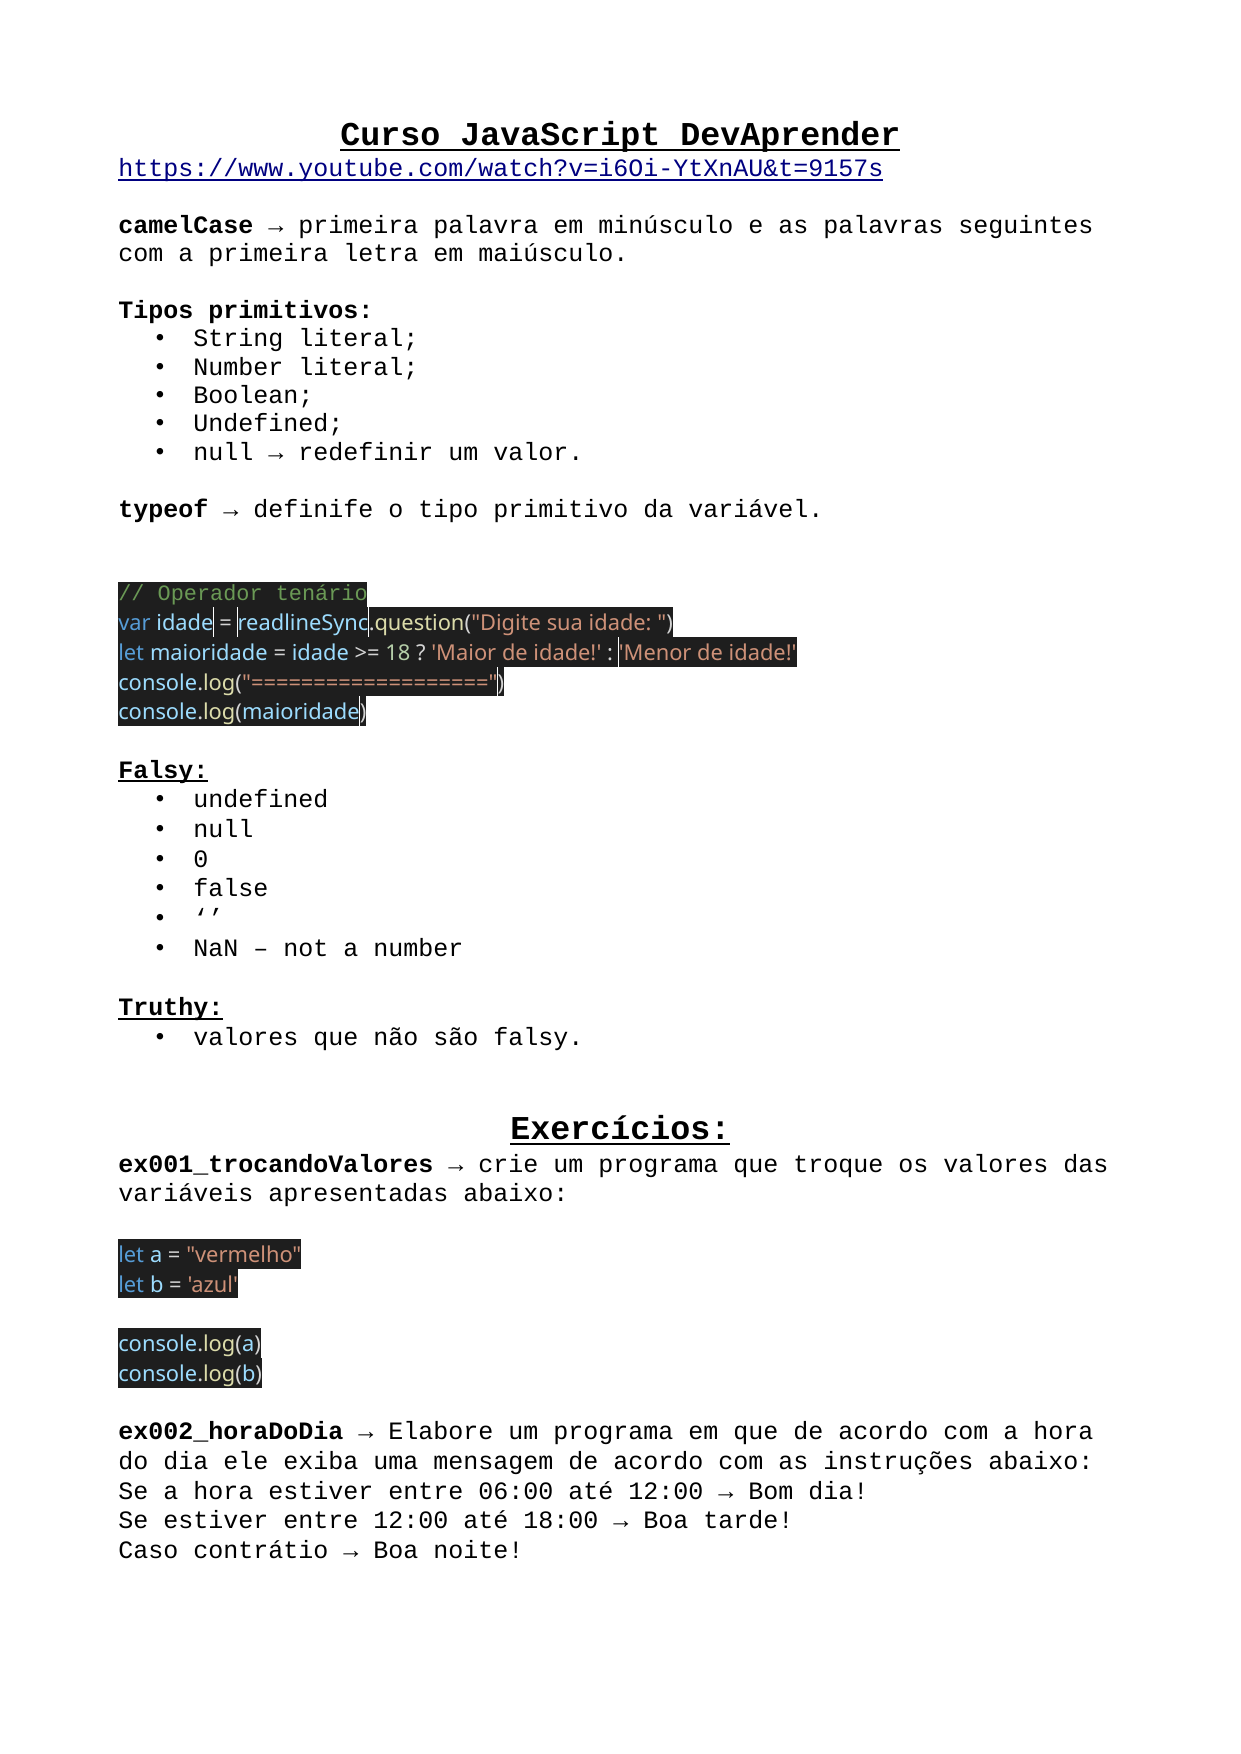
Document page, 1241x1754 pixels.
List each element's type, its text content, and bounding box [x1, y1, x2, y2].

text camelCase → primeira palavra em minúsculo e as palavras seguintes com a primeira letra em maiúsculo. [118, 213, 1122, 269]
text console.log(a) [118, 1328, 1122, 1358]
text console.log(b) [118, 1358, 1122, 1388]
list null [156, 815, 1122, 845]
text Se a hora estiver entre 06:00 até 12:00 → Bom dia! [118, 1477, 1122, 1507]
text ex002_horaDoDia → Elabore um programa em que de acordo com a hora do dia ele exiba uma mensagem de acordo com as instruções abaixo: [118, 1417, 1122, 1477]
list NaN – not a number [156, 934, 1122, 964]
text let a = "vermelho" [118, 1239, 1122, 1269]
text https://www.youtube.com/watch?v=i6Oi-YtXnAU&t=9157s [118, 156, 1122, 184]
list ‘’ [156, 904, 1122, 934]
text Caso contrátio → Boa noite! [118, 1536, 1122, 1566]
text typeof → definife o tipo primitivo da variável. [118, 496, 1122, 525]
list false [156, 874, 1122, 904]
list Number literal; [156, 354, 1122, 383]
text // Operador tenário [118, 582, 1122, 607]
list null → redefinir um valor. [156, 439, 1122, 468]
list valores que não são falsy. [156, 1023, 1122, 1053]
text Falsy: [118, 756, 1122, 786]
text Se estiver entre 12:00 até 18:00 → Boa tarde! [118, 1507, 1122, 1536]
text Exercícios: [118, 1112, 1122, 1150]
text console.log("===================") [118, 667, 1122, 696]
text Curso JavaScript DevAprender [118, 118, 1122, 156]
list undefined [156, 786, 1122, 815]
list 0 [156, 845, 1122, 874]
text Truthy: [118, 993, 1122, 1023]
text console.log(maioridade) [118, 696, 1122, 726]
text var idade = readlineSync.question("Digite sua idade: ") [118, 607, 1122, 637]
text let b = 'azul' [118, 1269, 1122, 1298]
text Tipos primitivos: [118, 298, 1122, 326]
text let maioridade = idade >= 18 ? 'Maior de idade!' : 'Menor de idade!' [118, 637, 1122, 667]
list Undefined; [156, 411, 1122, 439]
list Boolean; [156, 383, 1122, 411]
list String literal; [156, 326, 1122, 354]
text ex001_trocandoValores → crie um programa que troque os valores das variáveis apresentadas abaixo: [118, 1150, 1122, 1209]
